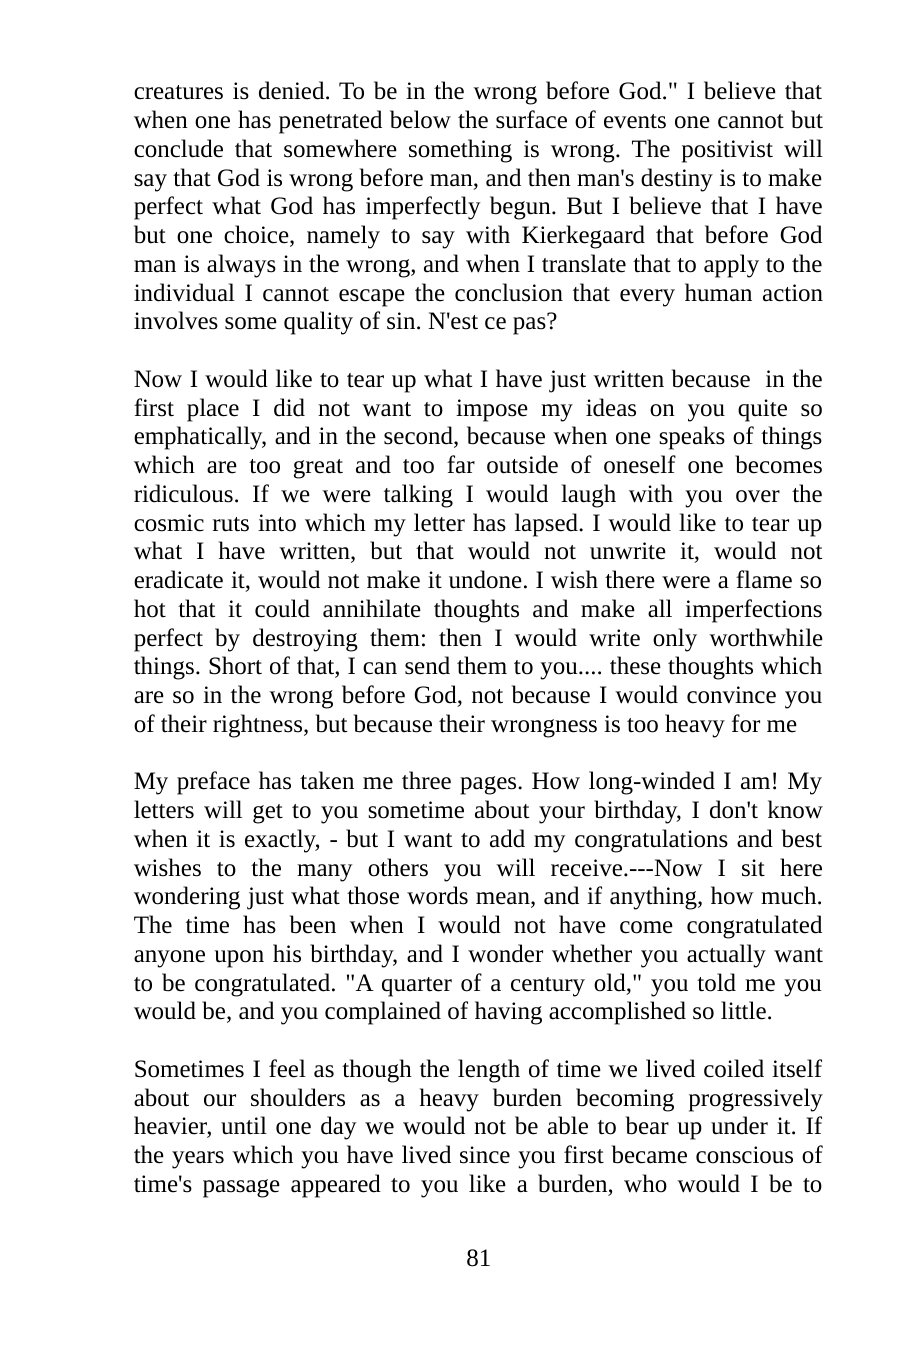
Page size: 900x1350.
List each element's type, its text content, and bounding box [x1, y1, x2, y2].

text Now I would like to tear up what I have just written because in the first place I did not want to impose my ideas on you quite so emphatically, and in the second, because when one speaks of things which are too great and too far outside of oneself one becomes ridiculous. If we were talking I would laugh with you over the cosmic ruts into which my letter has lapsed. I would like to tear up what I have written, but that would not unwrite it, would not eradicate it, would not make it undone. I wish there were a flame so hot that it could annihilate thoughts and make all imperfections perfect by destroying them: then I would write only worthwhile things. Short of that, I can send them to you.... these thoughts which are so in the wrong before God, not because I would convince you of their rightness, but because their wrongness is too heavy for me [133, 364, 823, 738]
text Sometimes I feel as though the length of time we lived coiled itself about our shoulders as a heavy burden becoming progressively heavier, until one day we would not be able to bear up under it. If the years which you have lived since you first became conscious of time's passage appeared to you like a burden, who would I be to [133, 1054, 823, 1198]
text My preface has taken me three pages. How long-winded I am! My letters will get to you sometime about your birthday, I don't know when it is exactly, - but I want to add my congratulations and best wishes to the many others you will receive.---Now I sit here wondering just what those words mean, and if anything, how much. The time has been when I would not have come congratulated anyone upon his birthday, and I wonder whether you actually want to be congratulated. "A quarter of a century old," you told me you would be, and you complained of having accomplished so little. [133, 766, 823, 1025]
text creatures is denied. To be in the wrong before God." I believe that when one has penetrated below the surface of events one cannot but conclude that somewhere something is wrong. The positivist will say that God is wrong before man, and then man's destiny is to make perfect what God has imperfectly begun. But I believe that I have but one choice, namely to say with Kierkegaard that before God man is always in the wrong, and when I translate that to apply to the individual I cannot escape the conclusion that every human action involves some quality of sin. N'est ce pas? [133, 76, 823, 335]
